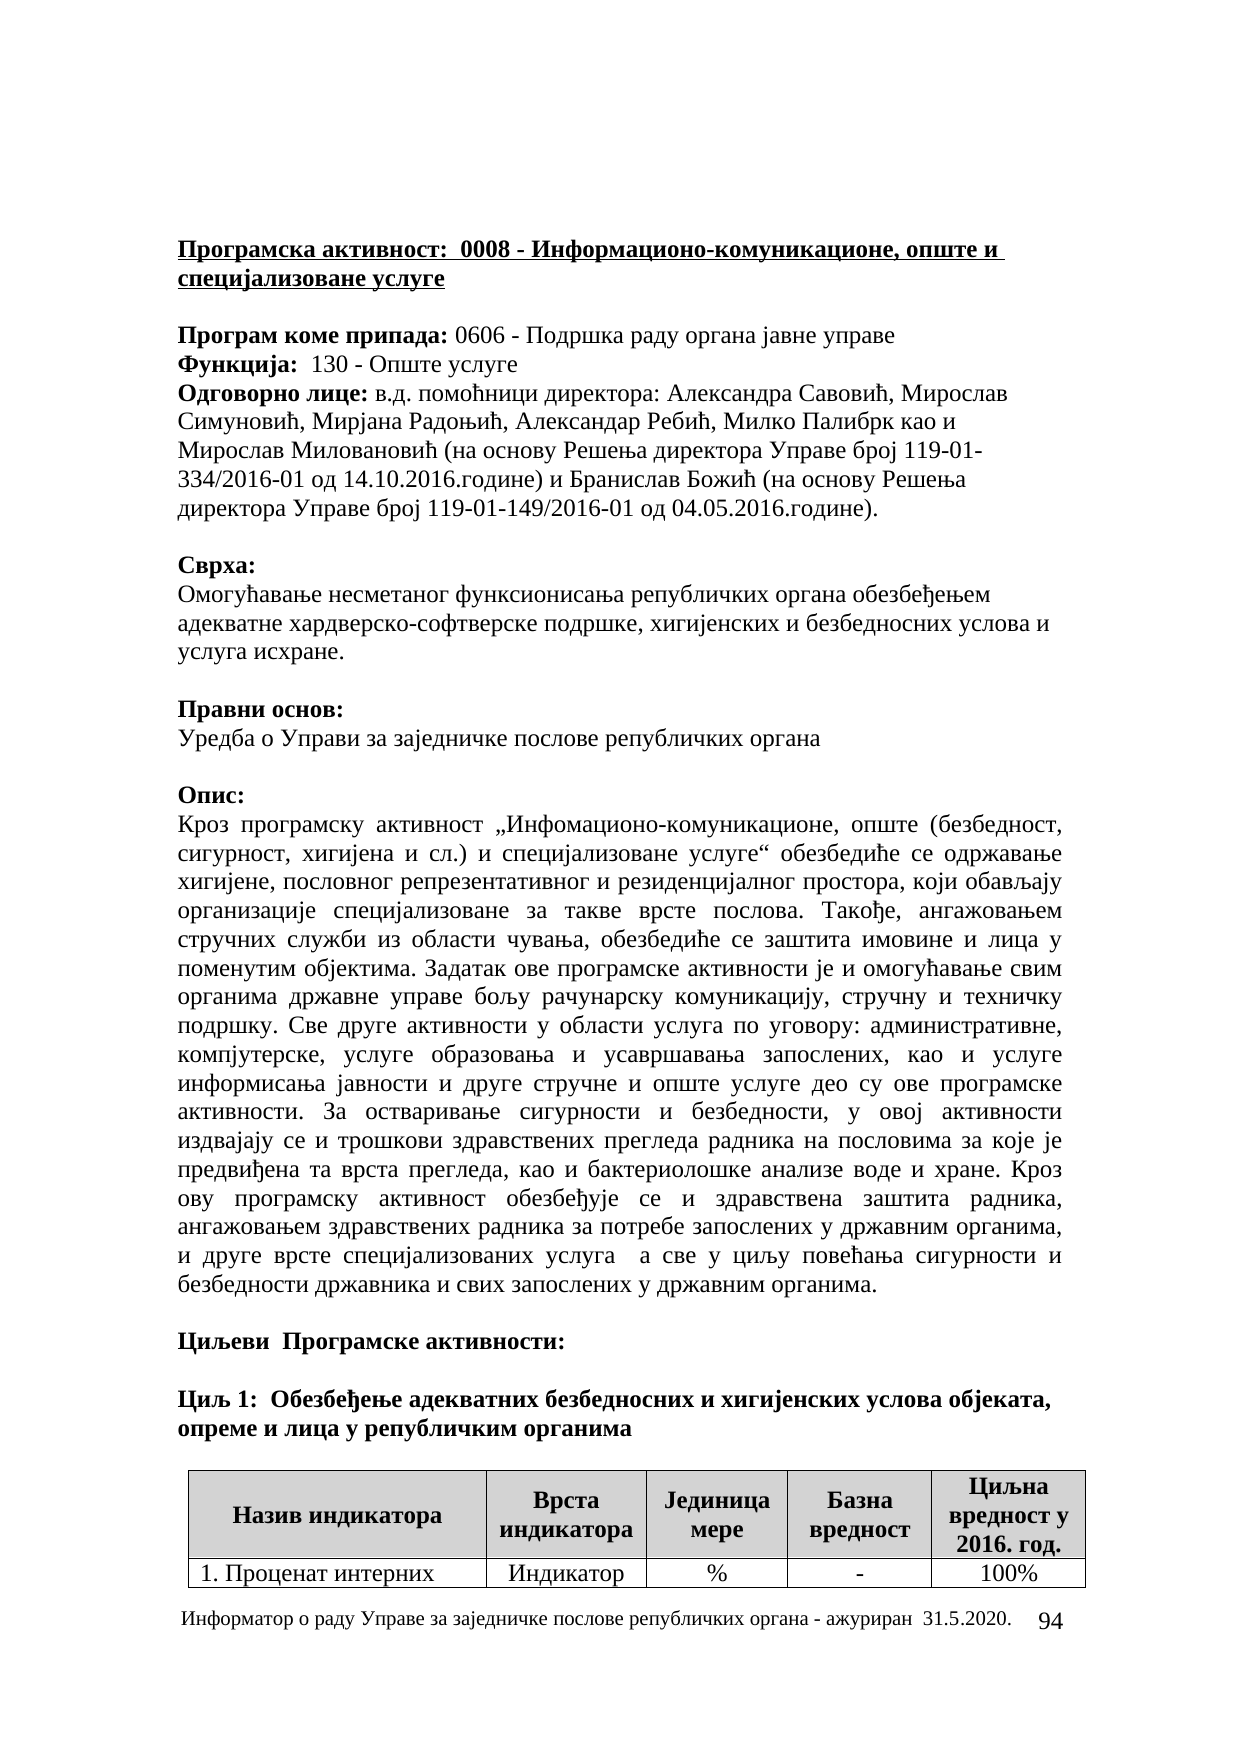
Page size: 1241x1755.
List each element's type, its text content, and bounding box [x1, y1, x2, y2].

table_cell % [647, 1559, 787, 1587]
table_cell 100% [932, 1559, 1085, 1587]
table_header Базна вредност [788, 1471, 931, 1557]
table_header Врста индикатора [487, 1471, 646, 1557]
text Правни основ: Уредба о Управи за заједничке послове републичких органа [177, 665, 1063, 751]
table_header Назив индикатора [189, 1471, 486, 1557]
text Циљ 1: Обезбеђење адекватних безбедносних и хигијенских услова објеката, опреме и лица у републичким органима [177, 1384, 1063, 1441]
table_header Јединица мере [647, 1471, 787, 1557]
table_cell 1. Проценат интерних [189, 1559, 486, 1587]
table_cell Индикатор [487, 1559, 646, 1587]
table_cell - [788, 1559, 931, 1587]
text Кроз програмску активност „Инфомационо-комуникационе, опште (безбедност, сигурност, хигијена и сл.) и специјализоване услуге“ обезбедиће се одржавање хигијене, пословног репрезентативног и резиденцијалног простора, који обављају организације специјализоване за такве врсте послова. Такође, ангажовањем стручних служби из области чувања, обезбедиће се заштита имовине и лица у поменутим објектима. Задатак ове програмске активности је и омогућавање свим органима државне управе бољу рачунарску комуникацију, стручну и техничку подршку. Све друге активности у области услуга по уговору: административне, компјутерске, услуге образовања и усавршавања запослених, као и услуге информисања јавности и друге стручне и опште услуге део су ове програмске активности. За остваривање сигурности и безбедности, у овој активности издвајају се и трошкови здравствених прегледа радника на пословима за које је предвиђена та врста прегледа, као и бактериолошке анализе воде и хране. Кроз ову програмску активност обезбеђује се и здравствена заштита радника, ангажовањем здравствених радника за потребе запослених у државним органима, и друге врсте специјализованих услуга а све у циљу повећања сигурности и безбедности државника и свих запослених у државним органима. [177, 809, 1063, 1298]
text Циљеви Програмске активности: [177, 1298, 1063, 1355]
text Сврха: Омогућавање несметаног функсионисања републичких органа обезбеђењем адекватне хардверско-софтверске подршке, хигијенских и безбедносних услова и услуга исхране. [177, 521, 1063, 665]
text Програм коме припада: 0606 - Подршка раду органа јавне управе Функција: 130 - Опште услуге Одговорно лице: в.д. помоћници директора: Александра Савовић, Мирослав Симуновић, Мирјана Радоњић, Александар Ребић, Милко Палибрк као и Мирослав Миловановић (на основу Решења директора Управе број 119-01-334/2016-01 од 14.10.2016.године) и Бранислав Божић (на основу Решења директора Управе број 119-01-149/2016-01 од 04.05.2016.године). [177, 291, 1063, 521]
table_header Циљна вредност у 2016. год. [932, 1471, 1085, 1557]
text Програмска активност: 0008 - Информационо-комуникационе, опште и специјализоване услуге [177, 234, 1063, 291]
text Опис: [177, 780, 1063, 809]
